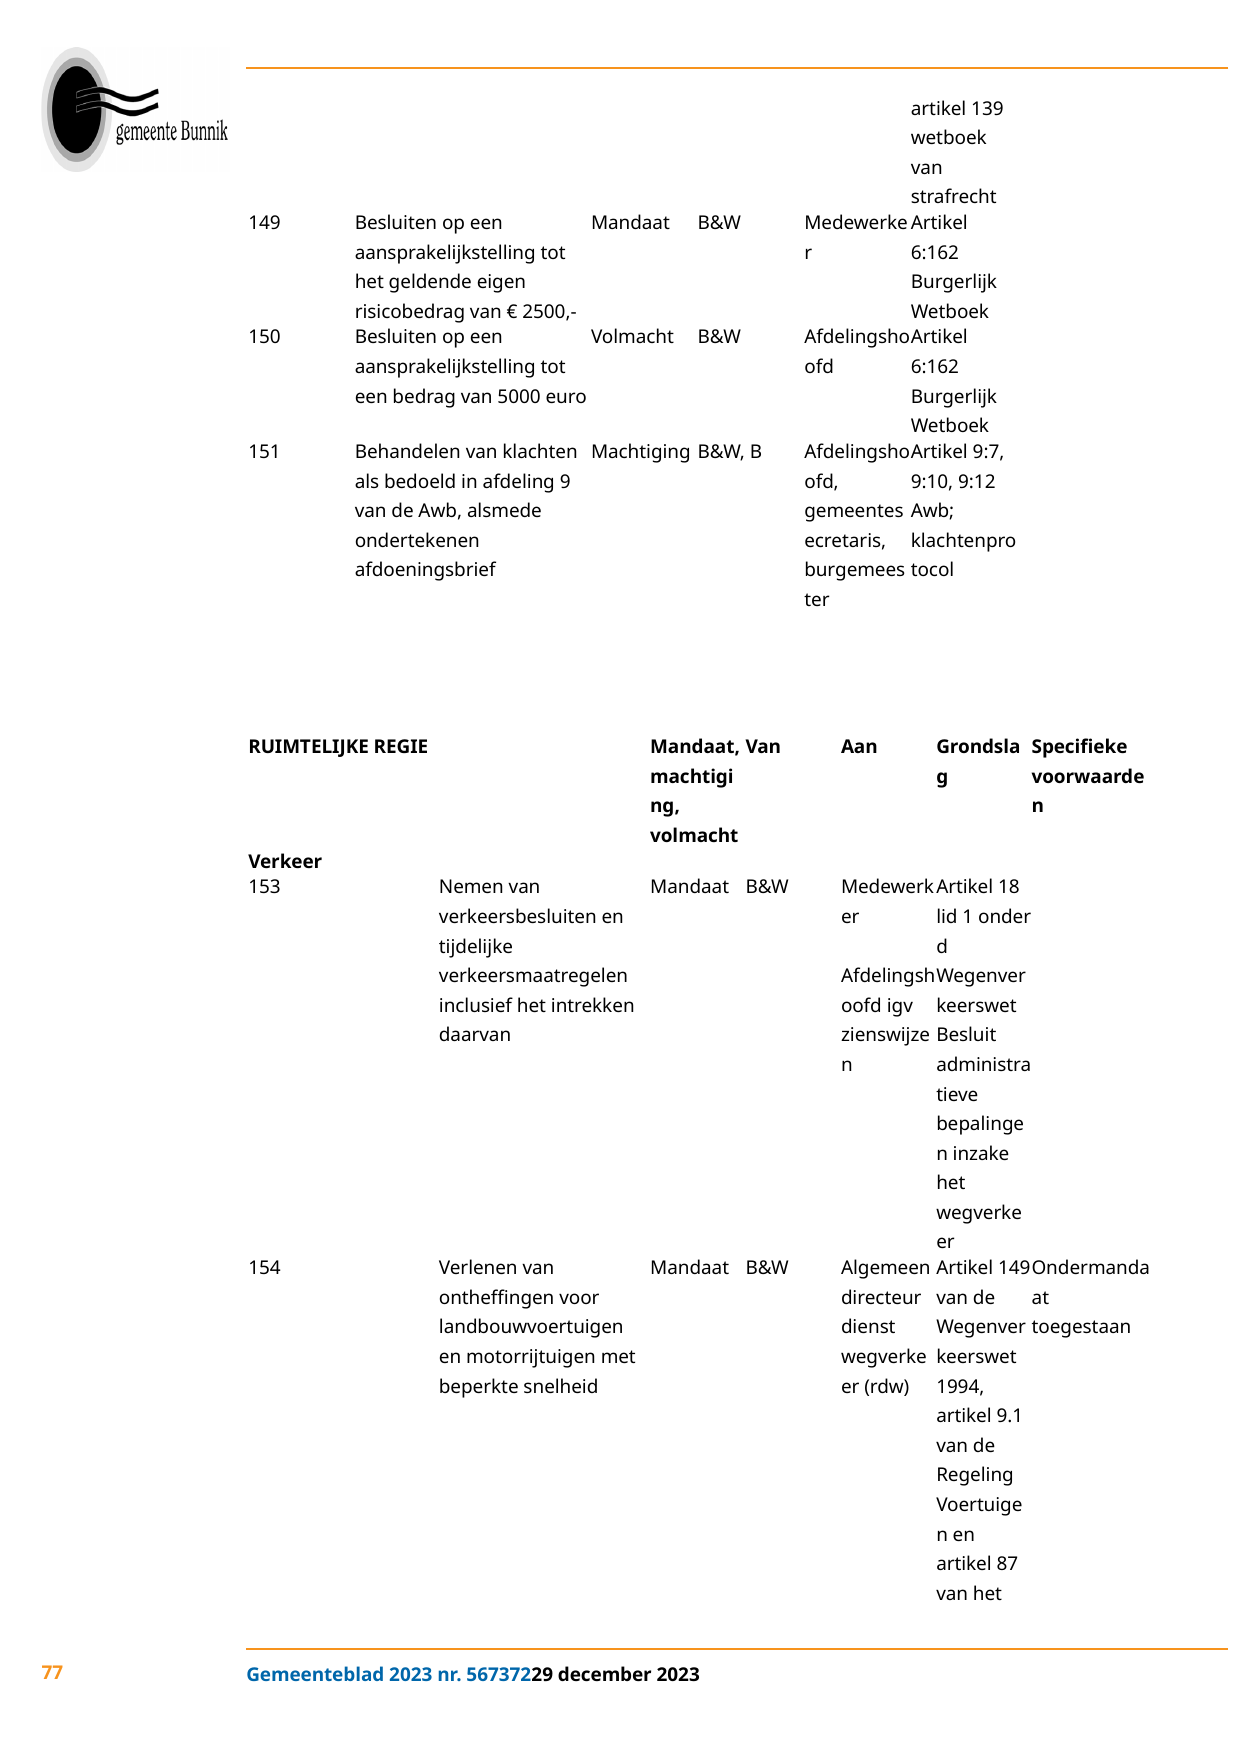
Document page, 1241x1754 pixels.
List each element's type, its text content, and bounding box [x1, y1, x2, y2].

table_header Van [745, 734, 841, 848]
table_cell [1031, 848, 1152, 874]
table_cell Afdelingshoofd [804, 324, 911, 438]
table_cell 153 [248, 874, 439, 1254]
table_cell Mandaat [591, 209, 697, 324]
table_cell [1031, 874, 1152, 1254]
table_cell Ondermandaat toegestaan [1031, 1255, 1152, 1606]
table_cell Algemeen directeur dienst wegverkeer (rdw) [841, 1255, 936, 1606]
table_cell B&W [698, 324, 804, 438]
table_cell Afdelingshoofd, gemeentesecretaris, burgemeester [804, 438, 911, 612]
table_cell Volmacht [591, 324, 697, 438]
table_cell Artikel 18 lid 1 onder d Wegenverkeerswet Besluit administratieve bepalingen inzake het wegverkeer [936, 874, 1031, 1254]
table_cell Behandelen van klachten als bedoeld in afdeling 9 van de Awb, alsmede ondertekenen afdoeningsbrief [355, 438, 591, 612]
table_cell Nemen van verkeersbesluiten en tijdelijke verkeersmaatregelen inclusief het intrekken daarvan [439, 874, 650, 1254]
table_cell [804, 95, 911, 209]
table_header Grondslag [936, 734, 1031, 848]
table_header Specifieke voorwaarden [1031, 734, 1152, 848]
table_cell [1017, 438, 1152, 612]
table_cell Besluiten op een aansprakelijkstelling tot het geldende eigen risicobedrag van € 2500,- [355, 209, 591, 324]
table_cell [841, 848, 936, 874]
table_cell Machtiging [591, 438, 697, 612]
table_header Aan [841, 734, 936, 848]
table_cell 150 [248, 324, 354, 438]
table_cell [650, 848, 745, 874]
table_cell [745, 848, 841, 874]
table_cell 149 [248, 209, 354, 324]
table_cell Mandaat [650, 874, 745, 1254]
table_cell Verkeer [248, 848, 650, 874]
table_cell Mandaat [650, 1255, 745, 1606]
table_cell Medewerker Afdelingshoofd igv zienswijzen [841, 874, 936, 1254]
table_cell [1017, 95, 1152, 209]
table_cell Artikel 9:7, 9:10, 9:12 Awb; klachtenprotocol [911, 438, 1017, 612]
table_cell B&W [745, 1255, 841, 1606]
table_cell B&W [698, 209, 804, 324]
table_cell [936, 848, 1031, 874]
table_cell Artikel 6:162 Burgerlijk Wetboek [911, 324, 1017, 438]
picture [41, 47, 231, 172]
table_cell [1017, 324, 1152, 438]
table_cell [591, 95, 697, 209]
table_cell B&W [745, 874, 841, 1254]
table_cell [248, 95, 354, 209]
table_header Mandaat, machtiging, volmacht [650, 734, 745, 848]
table_cell Artikel 6:162 Burgerlijk Wetboek [911, 209, 1017, 324]
table_cell B&W, B [698, 438, 804, 612]
table_cell Artikel 149 van de Wegenverkeerswet 1994, artikel 9.1 van de Regeling Voertuigen en artikel 87 van het [936, 1255, 1031, 1606]
table_header RUIMTELIJKE REGIE [248, 734, 650, 848]
table_cell artikel 139 wetboek van strafrecht [911, 95, 1017, 209]
table_cell Verlenen van ontheffingen voor landbouwvoertuigen en motorrijtuigen met beperkte snelheid [439, 1255, 650, 1606]
table_cell [1017, 209, 1152, 324]
table_cell 151 [248, 438, 354, 612]
table_cell Besluiten op een aansprakelijkstelling tot een bedrag van 5000 euro [355, 324, 591, 438]
table_cell 154 [248, 1255, 439, 1606]
table_cell Medewerker [804, 209, 911, 324]
table_cell [698, 95, 804, 209]
table_cell [355, 95, 591, 209]
